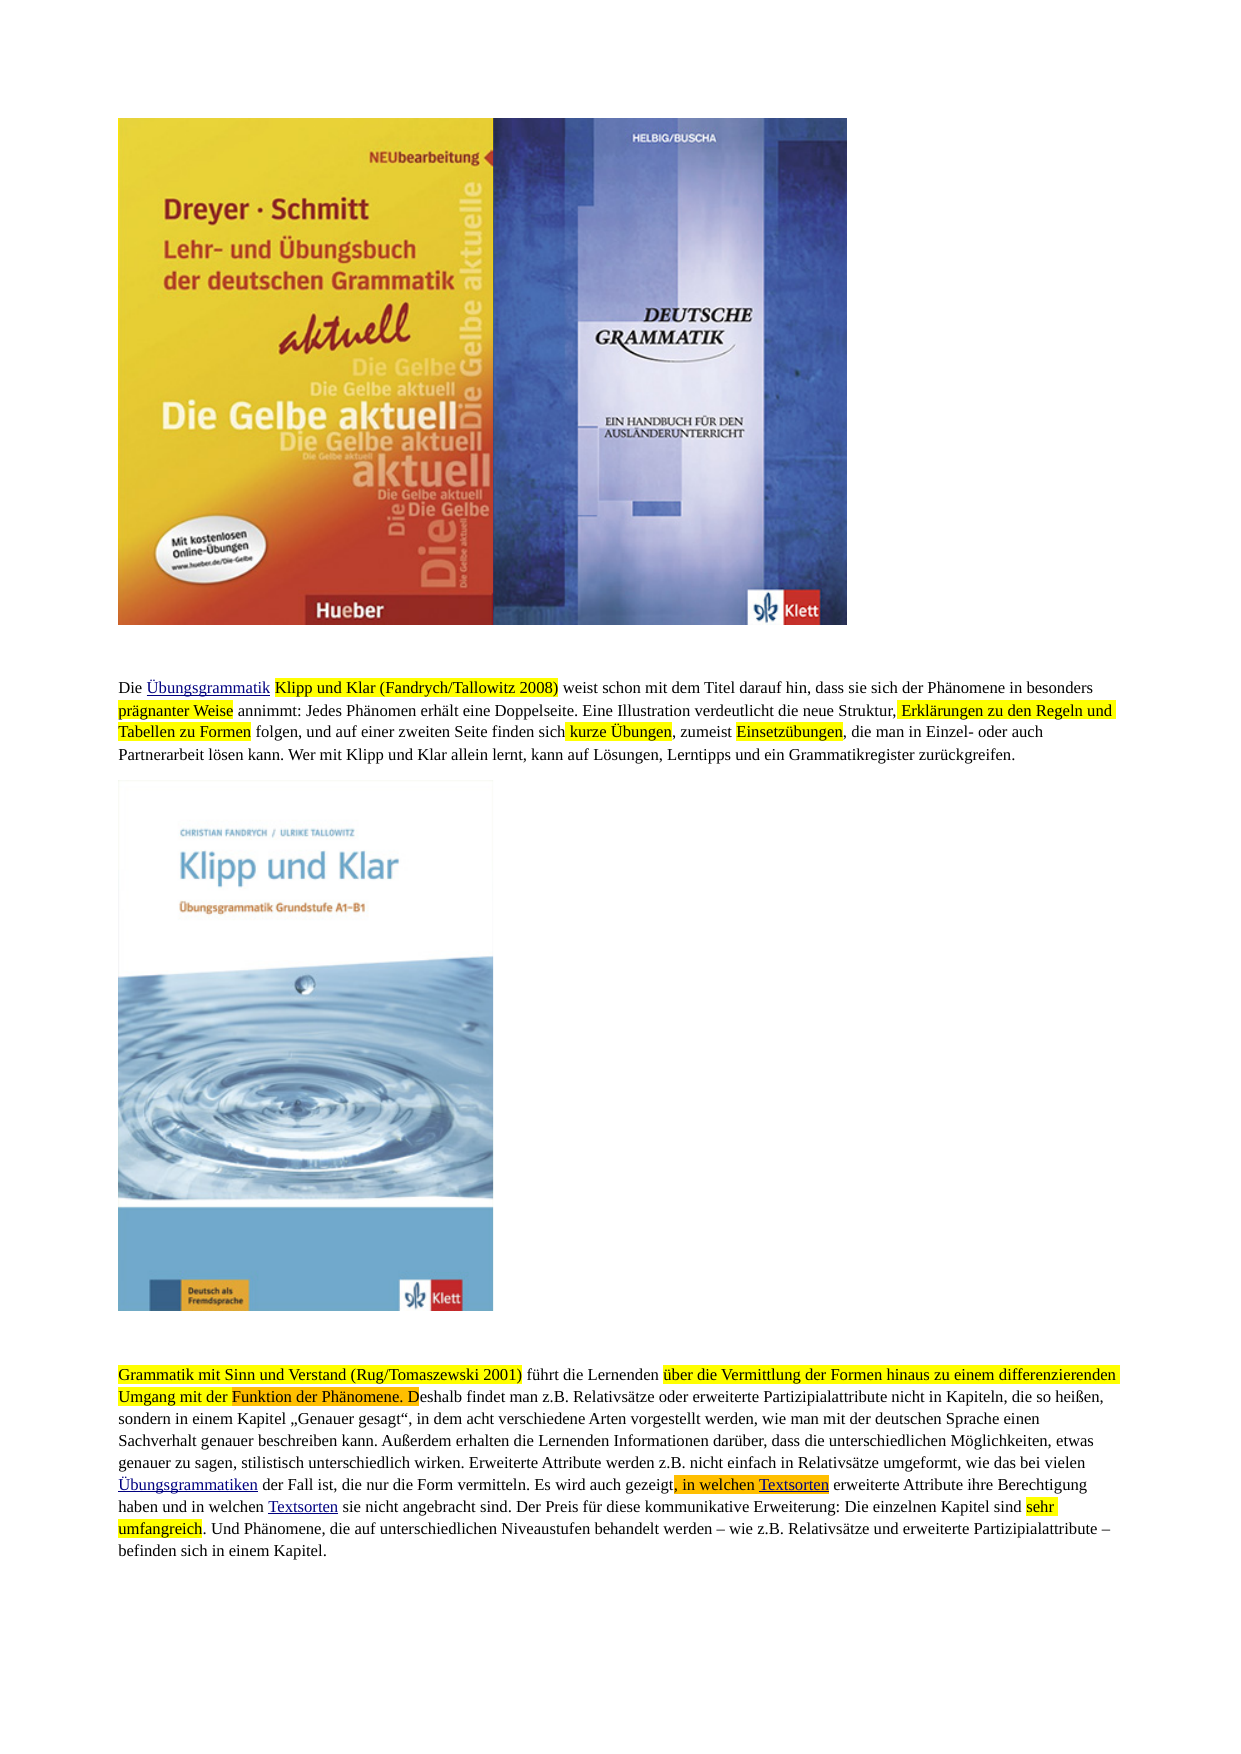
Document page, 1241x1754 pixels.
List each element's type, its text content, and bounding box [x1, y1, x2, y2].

picture [118, 118, 847, 625]
text Die Übungsgrammatik Klipp und Klar (Fandrych/Tallowitz 2008) weist schon mit dem Titel darauf hin, dass sie sich der Phänomene in besonders prägnanter Weise annimmt: Jedes Phänomen erhält eine Doppelseite. Eine Illustration verdeutlicht die neue Struktur, Erklärungen zu den Regeln und Tabellen zu Formen folgen, und auf einer zweiten Seite finden sich kurze Übungen, zumeist Einsetzübungen, die man in Einzel- oder auch Partnerarbeit lösen kann. Wer mit Klipp und Klar allein lernt, kann auf Lösungen, Lerntipps und ein Grammatikregister zurückgreifen. [118, 678, 1122, 763]
text Grammatik mit Sinn und Verstand (Rug/Tomaszewski 2001) führt die Lernenden über die Vermittlung der Formen hinaus zu einem differenzierenden Umgang mit der Funktion der Phänomene. Deshalb findet man z.B. Relativsätze oder erweiterte Partizipialattribute nicht in Kapiteln, die so heißen, sondern in einem Kapitel „Genauer gesagt“, in dem acht verschiedene Arten vorgestellt werden, wie man mit der deutschen Sprache einen Sachverhalt genauer beschreiben kann. Außerdem erhalten die Lernenden Informationen darüber, dass die unterschiedlichen Möglichkeiten, etwas genauer zu sagen, stilistisch unterschiedlich wirken. Erweiterte Attribute werden z.B. nicht einfach in Relativsätze umgeformt, wie das bei vielen Übungsgrammatiken der Fall ist, die nur die Form vermitteln. Es wird auch gezeigt, in welchen Textsorten erweiterte Attribute ihre Berechtigung haben und in welchen Textsorten sie nicht angebracht sind. Der Preis für diese kommunikative Erweiterung: Die einzelnen Kapitel sind sehr umfangreich. Und Phänomene, die auf unterschiedlichen Niveaustufen behandelt werden – wie z.B. Relativsätze und erweiterte Partizipialattribute – befinden sich in einem Kapitel. [118, 1365, 1122, 1560]
picture [118, 780, 494, 1311]
